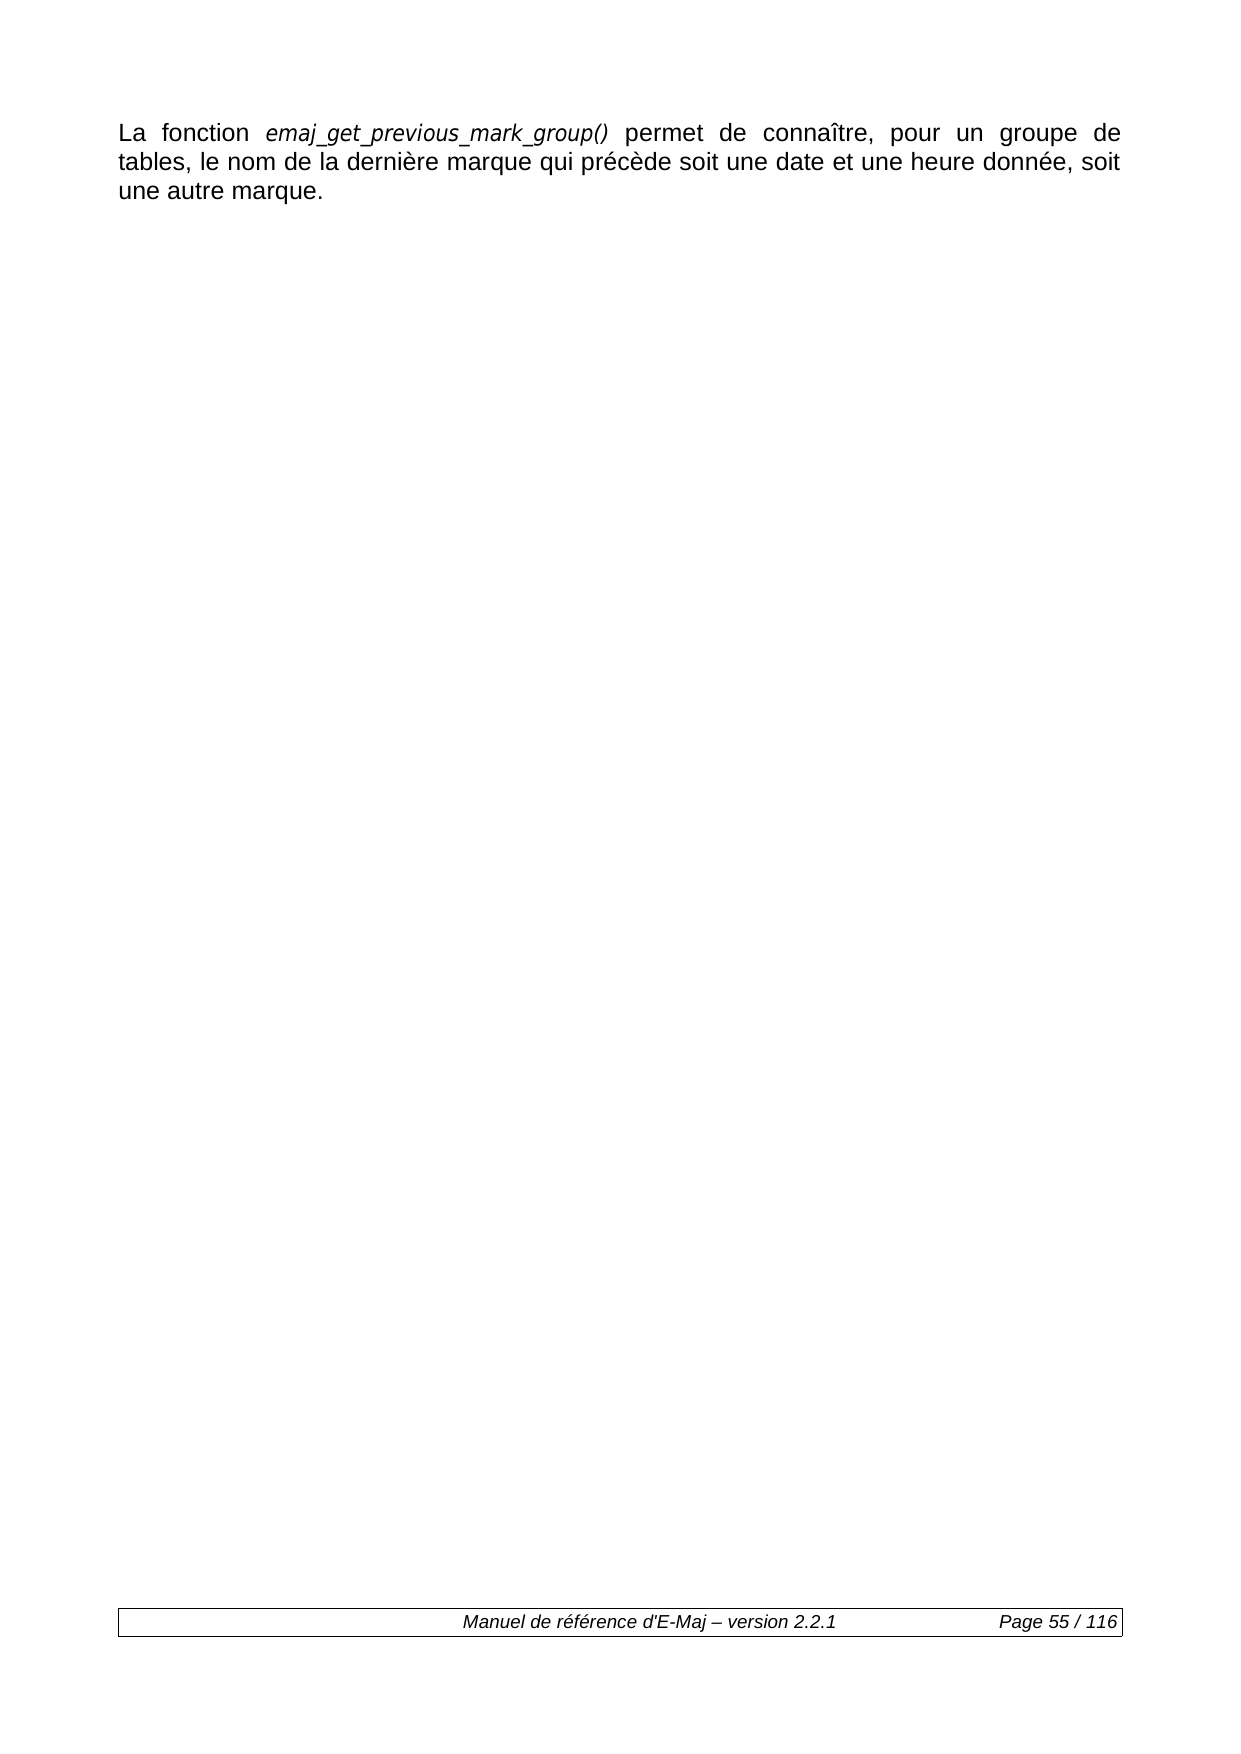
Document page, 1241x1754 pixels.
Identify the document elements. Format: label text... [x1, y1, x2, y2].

text La fonction emaj_get_previous_mark_group() permet de connaître, pour un groupe de tables, le nom de la dernière marque qui précède soit une date et une heure donnée, soit une autre marque. [118, 118, 1122, 205]
